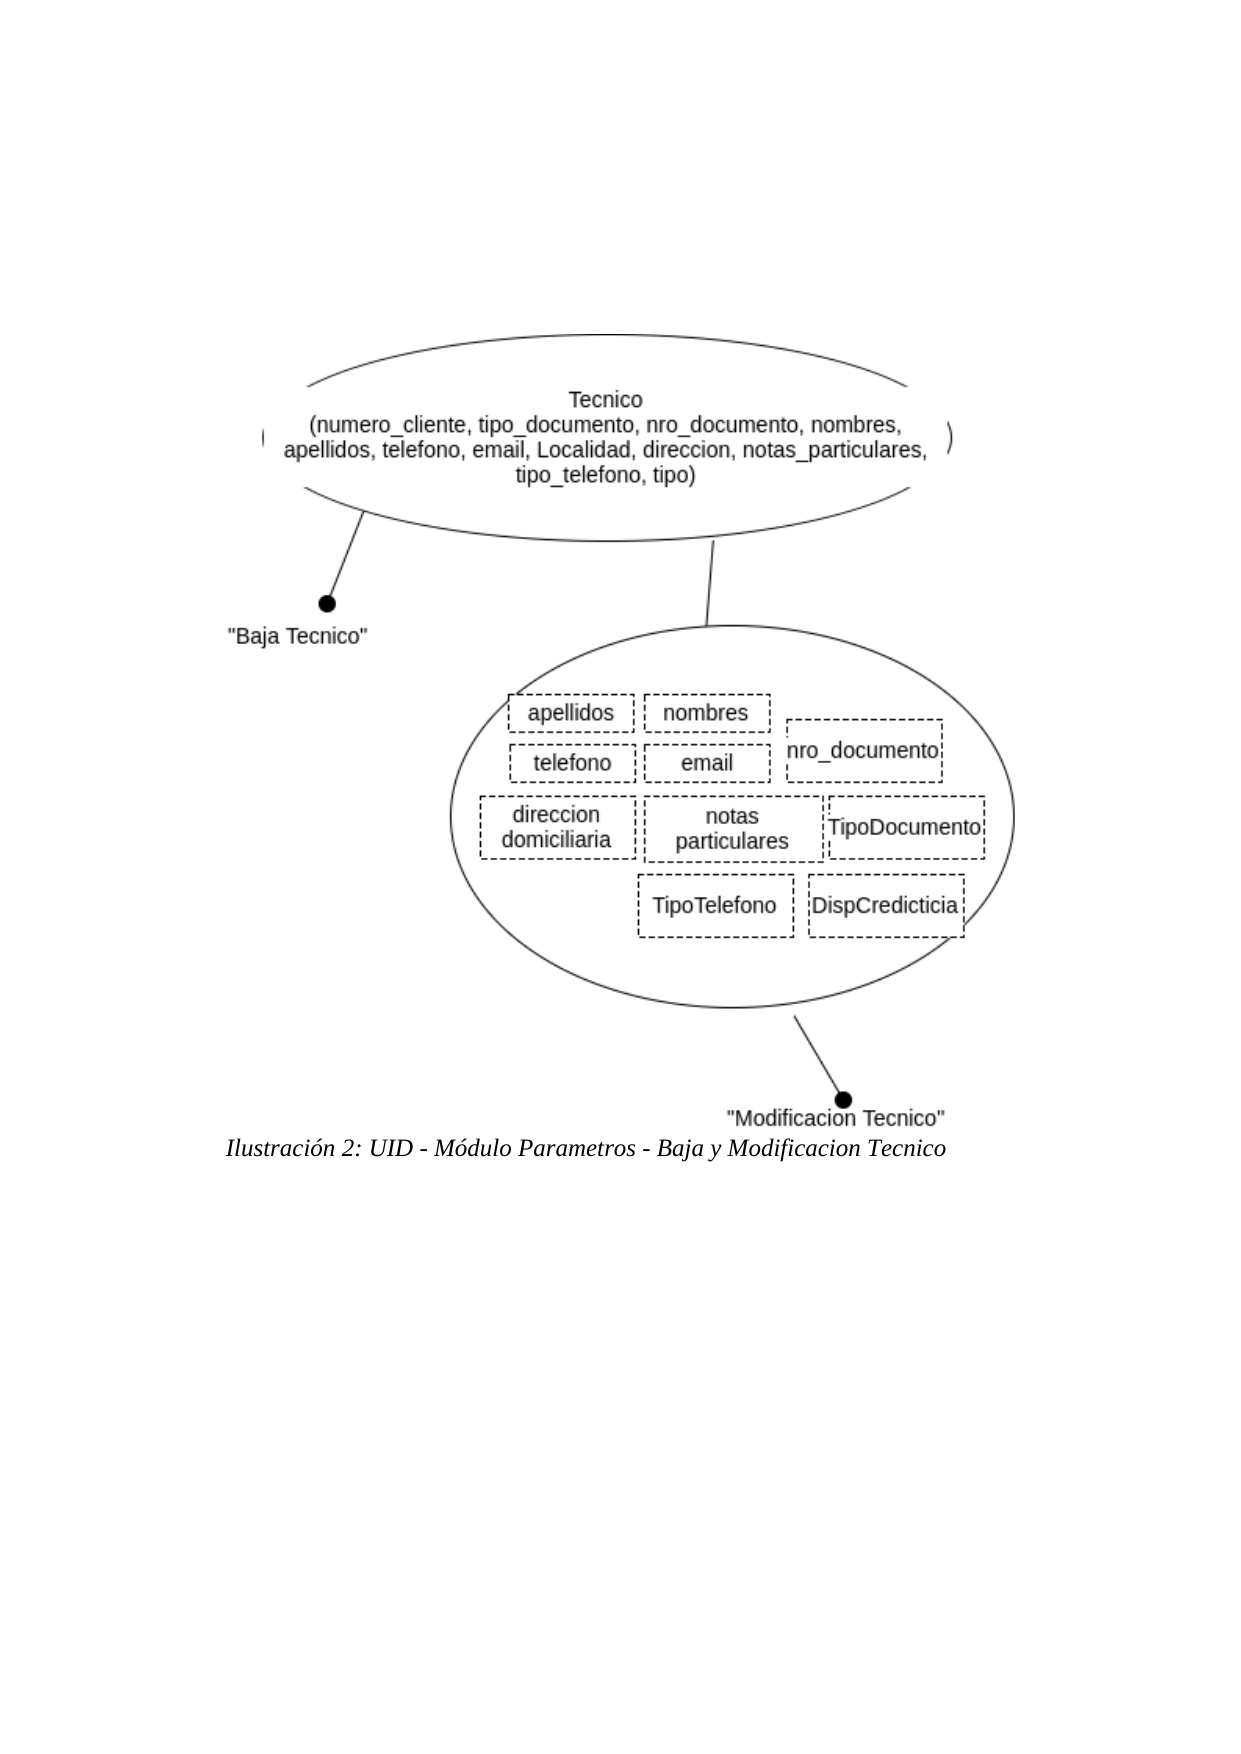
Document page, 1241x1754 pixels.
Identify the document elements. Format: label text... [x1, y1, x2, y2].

picture [225, 334, 1015, 1134]
text Ilustración 2: UID - Módulo Parametros - Baja y Modificacion Tecnico [226, 1134, 1015, 1162]
